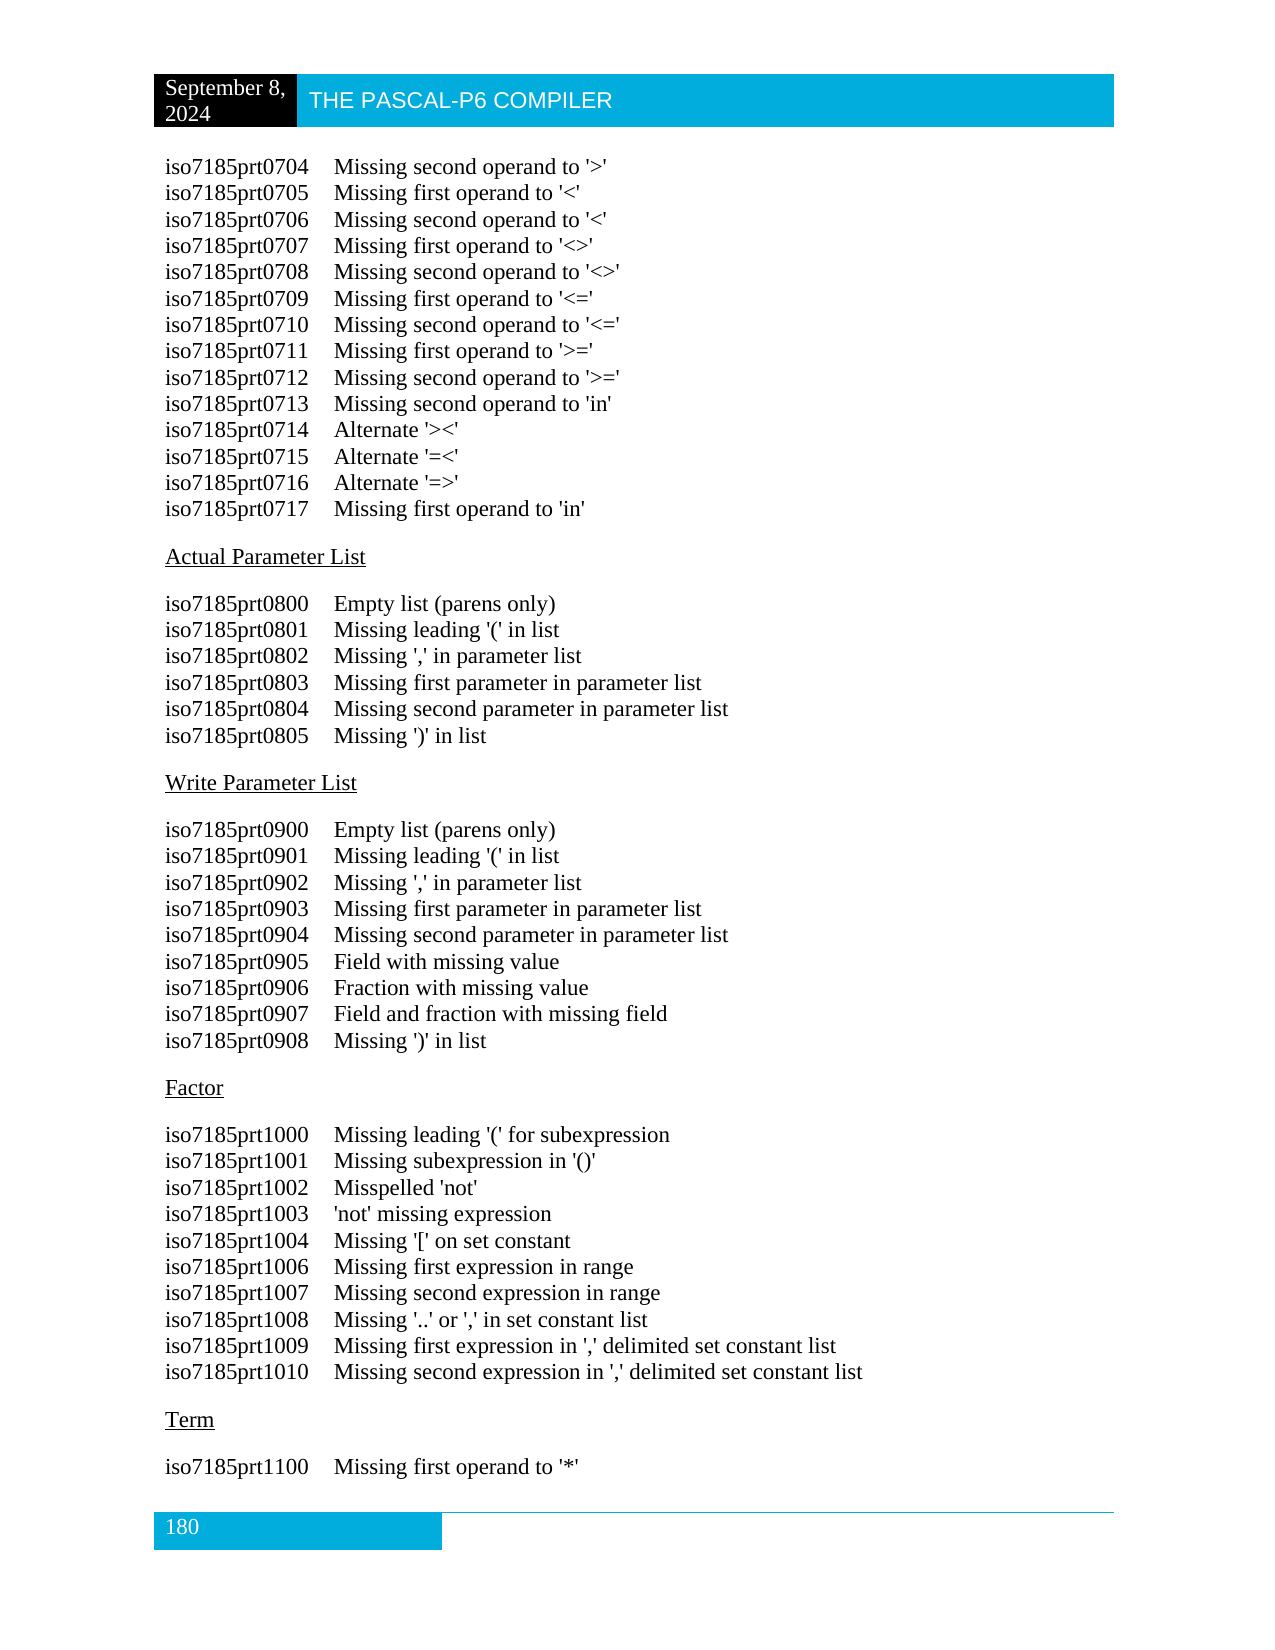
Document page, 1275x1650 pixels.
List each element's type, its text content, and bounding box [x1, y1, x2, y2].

text iso7185prt0805 Missing ')' in list [165, 722, 1125, 748]
text iso7185prt1000 Missing leading '(' for subexpression [165, 1121, 1125, 1148]
text iso7185prt1009 Missing first expression in ',' delimited set constant list [165, 1332, 1125, 1358]
text iso7185prt0709 Missing first operand to '<=' [165, 285, 1125, 311]
text iso7185prt0716 Alternate '=>' [165, 469, 1125, 496]
text iso7185prt1100 Missing first operand to '*' [165, 1453, 1125, 1479]
text iso7185prt0903 Missing first parameter in parameter list [165, 895, 1125, 921]
text iso7185prt0705 Missing first operand to '<' [165, 179, 1125, 206]
text iso7185prt0714 Alternate '><' [165, 416, 1125, 443]
text iso7185prt0904 Missing second parameter in parameter list [165, 921, 1125, 948]
text iso7185prt0803 Missing first parameter in parameter list [165, 669, 1125, 695]
text iso7185prt0901 Missing leading '(' in list [165, 842, 1125, 869]
text iso7185prt0907 Field and fraction with missing field [165, 1001, 1125, 1027]
text iso7185prt0802 Missing ',' in parameter list [165, 643, 1125, 669]
text Write Parameter List [165, 769, 1125, 795]
text iso7185prt1003 'not' missing expression [165, 1200, 1125, 1227]
text iso7185prt0715 Alternate '=<' [165, 443, 1125, 469]
text iso7185prt0713 Missing second operand to 'in' [165, 390, 1125, 416]
text iso7185prt0707 Missing first operand to '<>' [165, 232, 1125, 258]
text Actual Parameter List [165, 543, 1125, 569]
text iso7185prt0710 Missing second operand to '<=' [165, 311, 1125, 337]
text iso7185prt0706 Missing second operand to '<' [165, 206, 1125, 232]
text iso7185prt0902 Missing ',' in parameter list [165, 869, 1125, 895]
text Term [165, 1406, 1125, 1432]
text iso7185prt1004 Missing '[' on set constant [165, 1227, 1125, 1253]
text iso7185prt1006 Missing first expression in range [165, 1253, 1125, 1279]
text iso7185prt0906 Fraction with missing value [165, 974, 1125, 1001]
text iso7185prt0712 Missing second operand to '>=' [165, 364, 1125, 390]
text Factor [165, 1074, 1125, 1100]
text iso7185prt0708 Missing second operand to '<>' [165, 258, 1125, 285]
text iso7185prt1008 Missing '..' or ',' in set constant list [165, 1306, 1125, 1332]
text iso7185prt0704 Missing second operand to '>' [165, 153, 1125, 179]
text iso7185prt1002 Misspelled 'not' [165, 1174, 1125, 1200]
text iso7185prt0801 Missing leading '(' in list [165, 616, 1125, 643]
text iso7185prt0908 Missing ')' in list [165, 1027, 1125, 1053]
text iso7185prt0804 Missing second parameter in parameter list [165, 695, 1125, 722]
text iso7185prt1001 Missing subexpression in '()' [165, 1148, 1125, 1174]
text iso7185prt0800 Empty list (parens only) [165, 590, 1125, 616]
text iso7185prt1010 Missing second expression in ',' delimited set constant list [165, 1358, 1125, 1385]
text iso7185prt0900 Empty list (parens only) [165, 816, 1125, 842]
text iso7185prt0905 Field with missing value [165, 948, 1125, 974]
text iso7185prt0711 Missing first operand to '>=' [165, 337, 1125, 364]
text iso7185prt0717 Missing first operand to 'in' [165, 496, 1125, 522]
text iso7185prt1007 Missing second expression in range [165, 1279, 1125, 1306]
